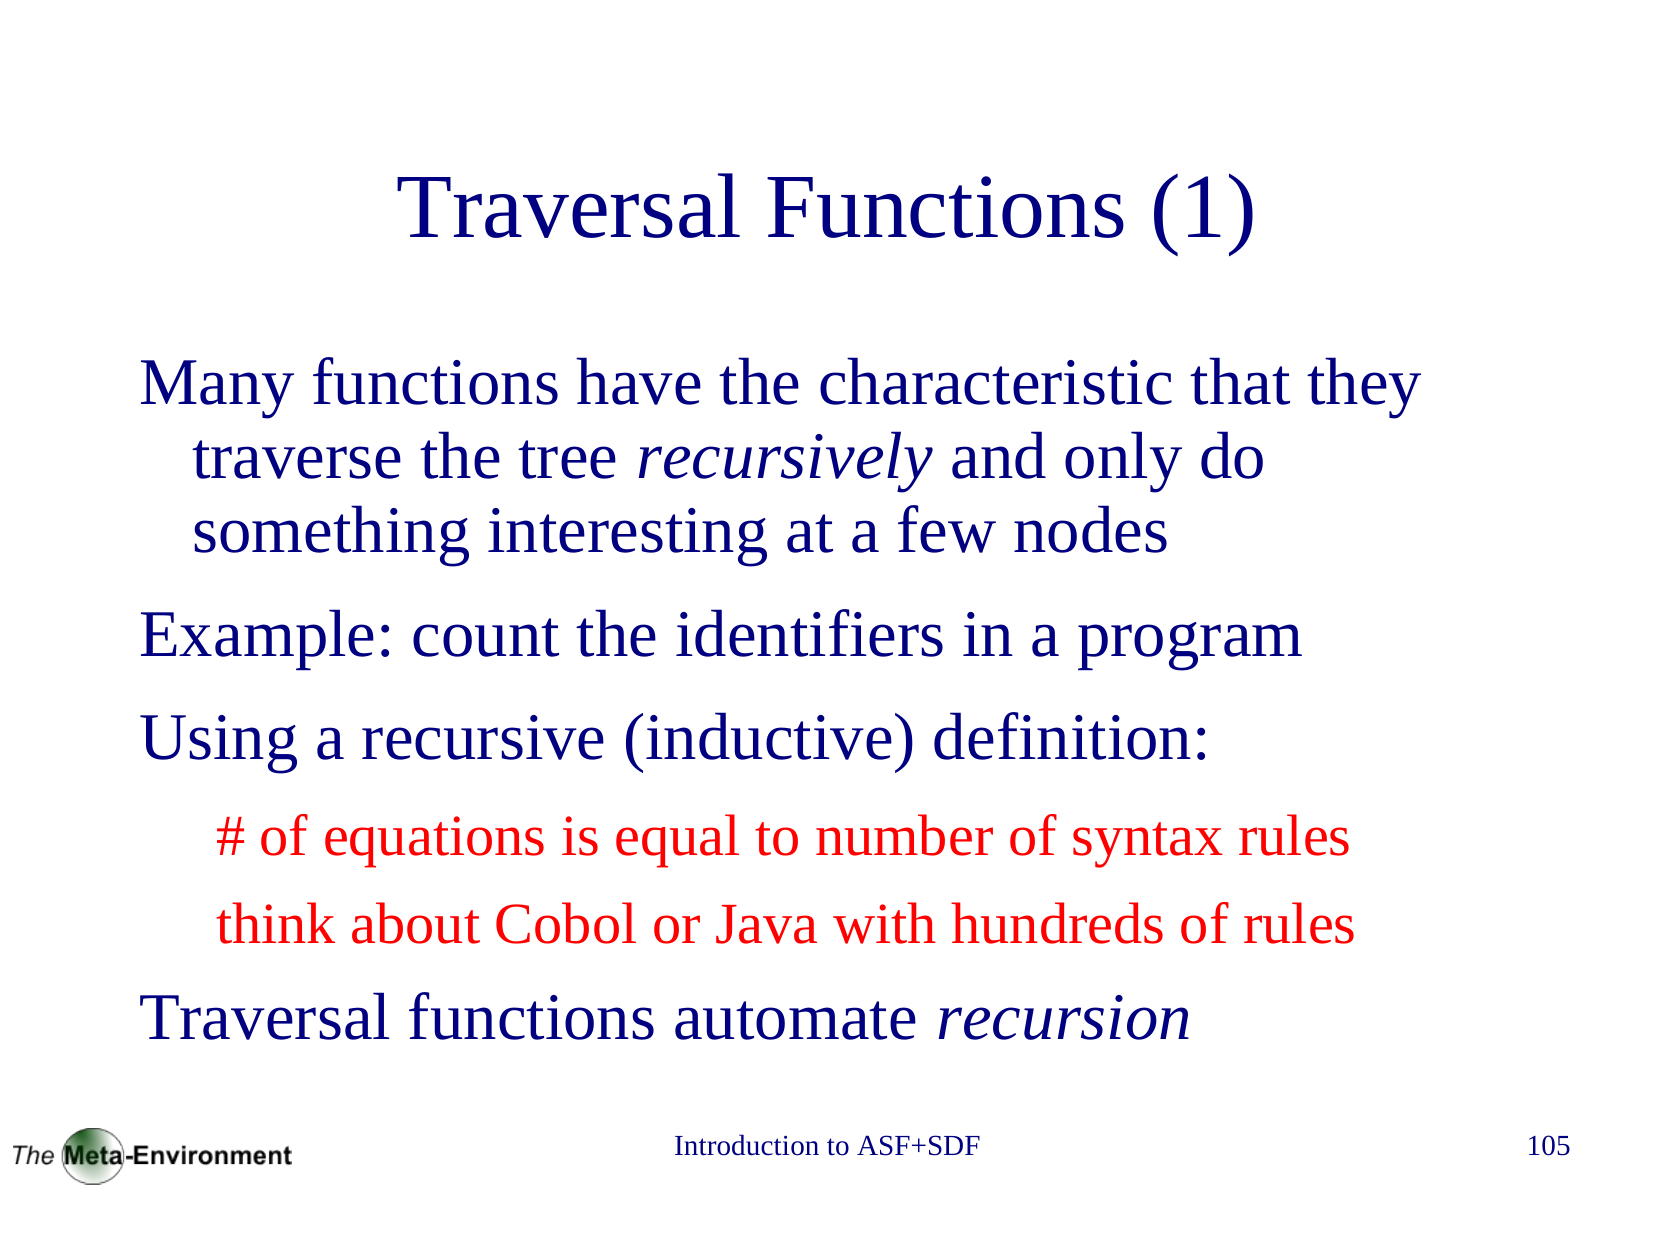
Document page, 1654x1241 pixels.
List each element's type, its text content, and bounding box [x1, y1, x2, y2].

picture [13, 1128, 292, 1185]
title Traversal Functions (1) [121, 102, 1534, 311]
list Many functions have the characteristic that they traverse the tree recursively and only do something interesting at a few nodes Example: count the identifiers in a program Using a recursive (inductive) definition: # of equations is equal to number of syntax rules think about Cobol or Java with hundreds of rules Traversal functions automate recursion [121, 344, 1534, 1127]
